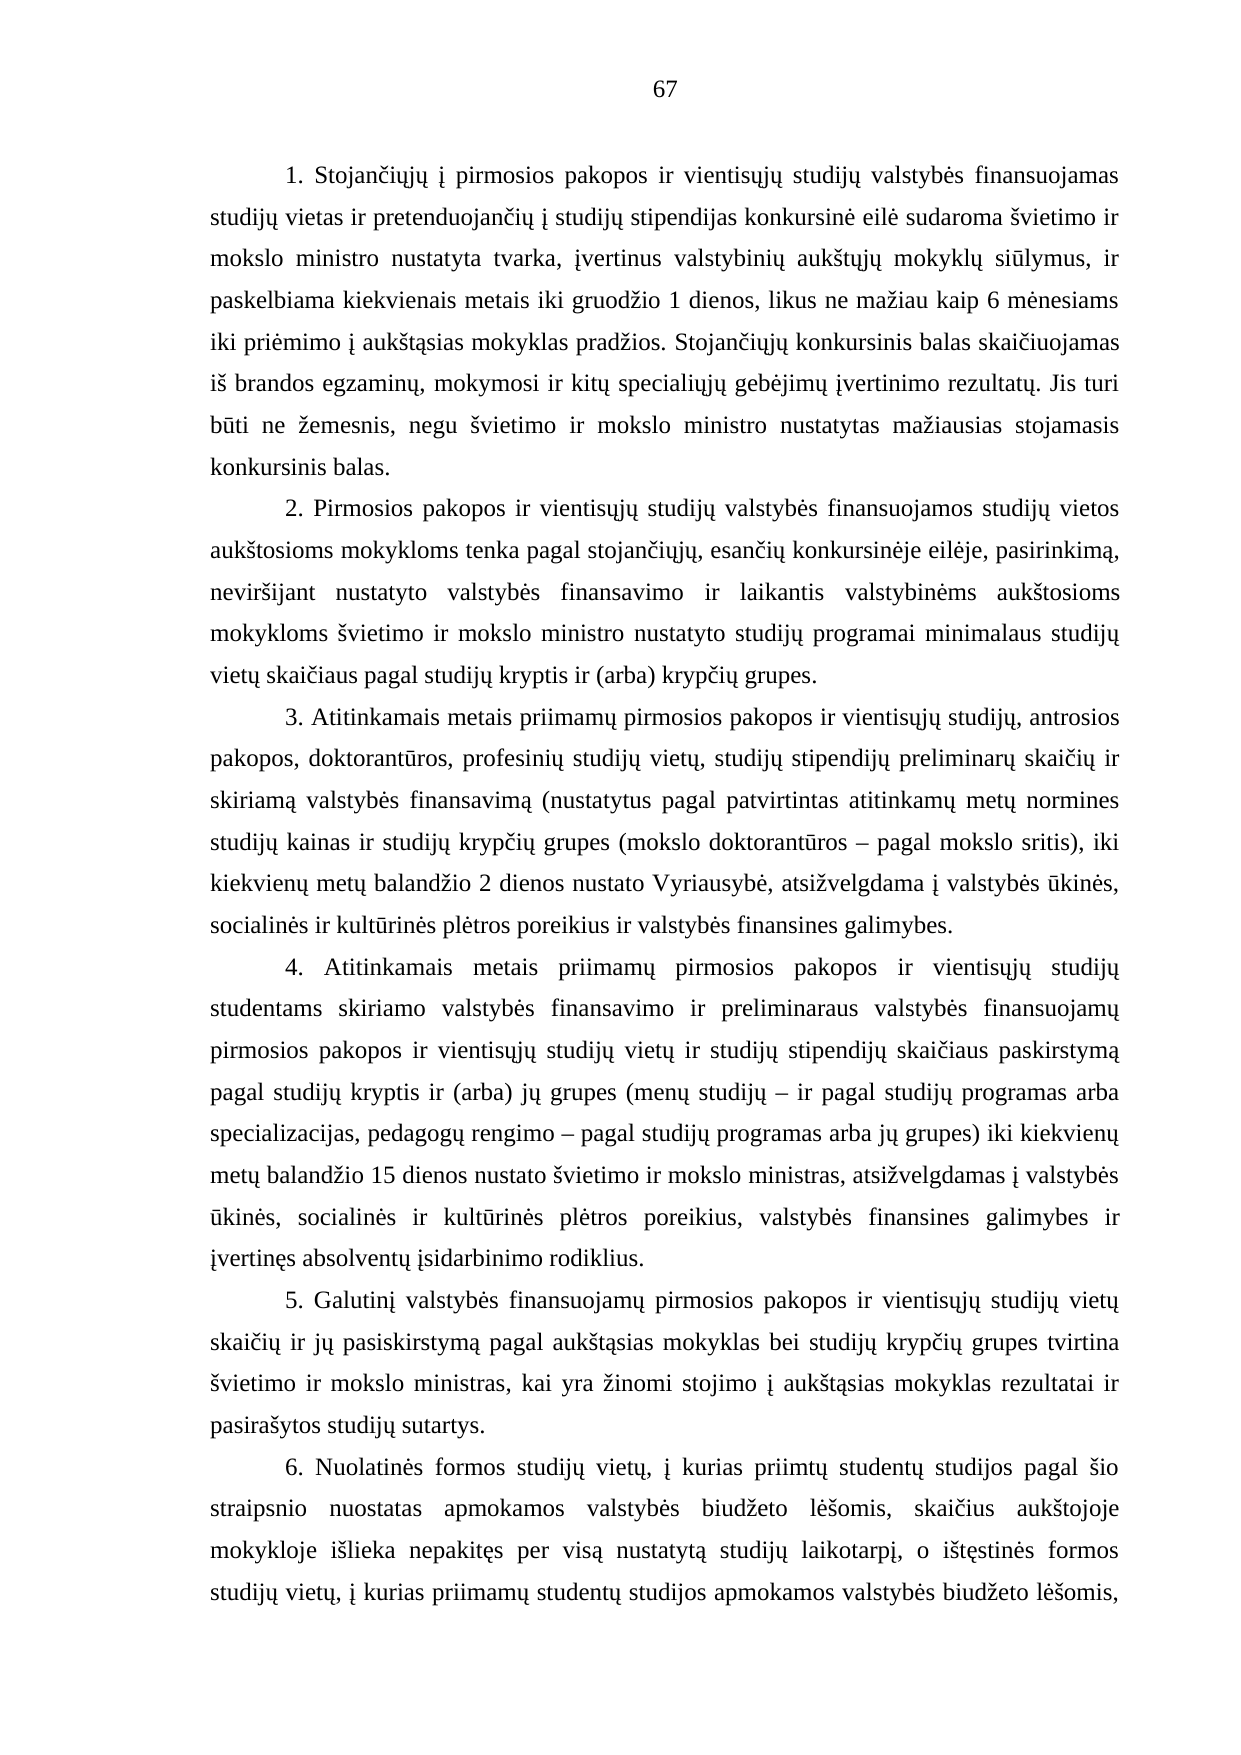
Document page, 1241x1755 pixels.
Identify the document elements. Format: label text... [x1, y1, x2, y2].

text 3. Atitinkamais metais priimamų pirmosios pakopos ir vientisųjų studijų, antrosios pakopos, doktorantūros, profesinių studijų vietų, studijų stipendijų preliminarų skaičių ir skiriamą valstybės finansavimą (nustatytus pagal patvirtintas atitinkamų metų normines studijų kainas ir studijų krypčių grupes (mokslo doktorantūros – pagal mokslo sritis), iki kiekvienų metų balandžio 2 dienos nustato Vyriausybė, atsižvelgdama į valstybės ūkinės, socialinės ir kultūrinės plėtros poreikius ir valstybės finansines galimybes. [210, 692, 1120, 942]
text 1. Stojančiųjų į pirmosios pakopos ir vientisųjų studijų valstybės finansuojamas studijų vietas ir pretenduojančių į studijų stipendijas konkursinė eilė sudaroma švietimo ir mokslo ministro nustatyta tvarka, įvertinus valstybinių aukštųjų mokyklų siūlymus, ir paskelbiama kiekvienais metais iki gruodžio 1 dienos, likus ne mažiau kaip 6 mėnesiams iki priėmimo į aukštąsias mokyklas pradžios. Stojančiųjų konkursinis balas skaičiuojamas iš brandos egzaminų, mokymosi ir kitų specialiųjų gebėjimų įvertinimo rezultatų. Jis turi būti ne žemesnis, negu švietimo ir mokslo ministro nustatytas mažiausias stojamasis konkursinis balas. [210, 150, 1120, 483]
text 4. Atitinkamais metais priimamų pirmosios pakopos ir vientisųjų studijų studentams skiriamo valstybės finansavimo ir preliminaraus valstybės finansuojamų pirmosios pakopos ir vientisųjų studijų vietų ir studijų stipendijų skaičiaus paskirstymą pagal studijų kryptis ir (arba) jų grupes (menų studijų – ir pagal studijų programas arba specializacijas, pedagogų rengimo – pagal studijų programas arba jų grupes) iki kiekvienų metų balandžio 15 dienos nustato švietimo ir mokslo ministras, atsižvelgdamas į valstybės ūkinės, socialinės ir kultūrinės plėtros poreikius, valstybės finansines galimybes ir įvertinęs absolventų įsidarbinimo rodiklius. [210, 942, 1120, 1275]
text 5. Galutinį valstybės finansuojamų pirmosios pakopos ir vientisųjų studijų vietų skaičių ir jų pasiskirstymą pagal aukštąsias mokyklas bei studijų krypčių grupes tvirtina švietimo ir mokslo ministras, kai yra žinomi stojimo į aukštąsias mokyklas rezultatai ir pasirašytos studijų sutartys. [210, 1275, 1120, 1442]
text 6. Nuolatinės formos studijų vietų, į kurias priimtų studentų studijos pagal šio straipsnio nuostatas apmokamos valstybės biudžeto lėšomis, skaičius aukštojoje mokykloje išlieka nepakitęs per visą nustatytą studijų laikotarpį, o ištęstinės formos studijų vietų, į kurias priimamų studentų studijos apmokamos valstybės biudžeto lėšomis, [210, 1442, 1120, 1608]
text 2. Pirmosios pakopos ir vientisųjų studijų valstybės finansuojamos studijų vietos aukštosioms mokykloms tenka pagal stojančiųjų, esančių konkursinėje eilėje, pasirinkimą, neviršijant nustatyto valstybės finansavimo ir laikantis valstybinėms aukštosioms mokykloms švietimo ir mokslo ministro nustatyto studijų programai minimalaus studijų vietų skaičiaus pagal studijų kryptis ir (arba) krypčių grupes. [210, 483, 1120, 692]
